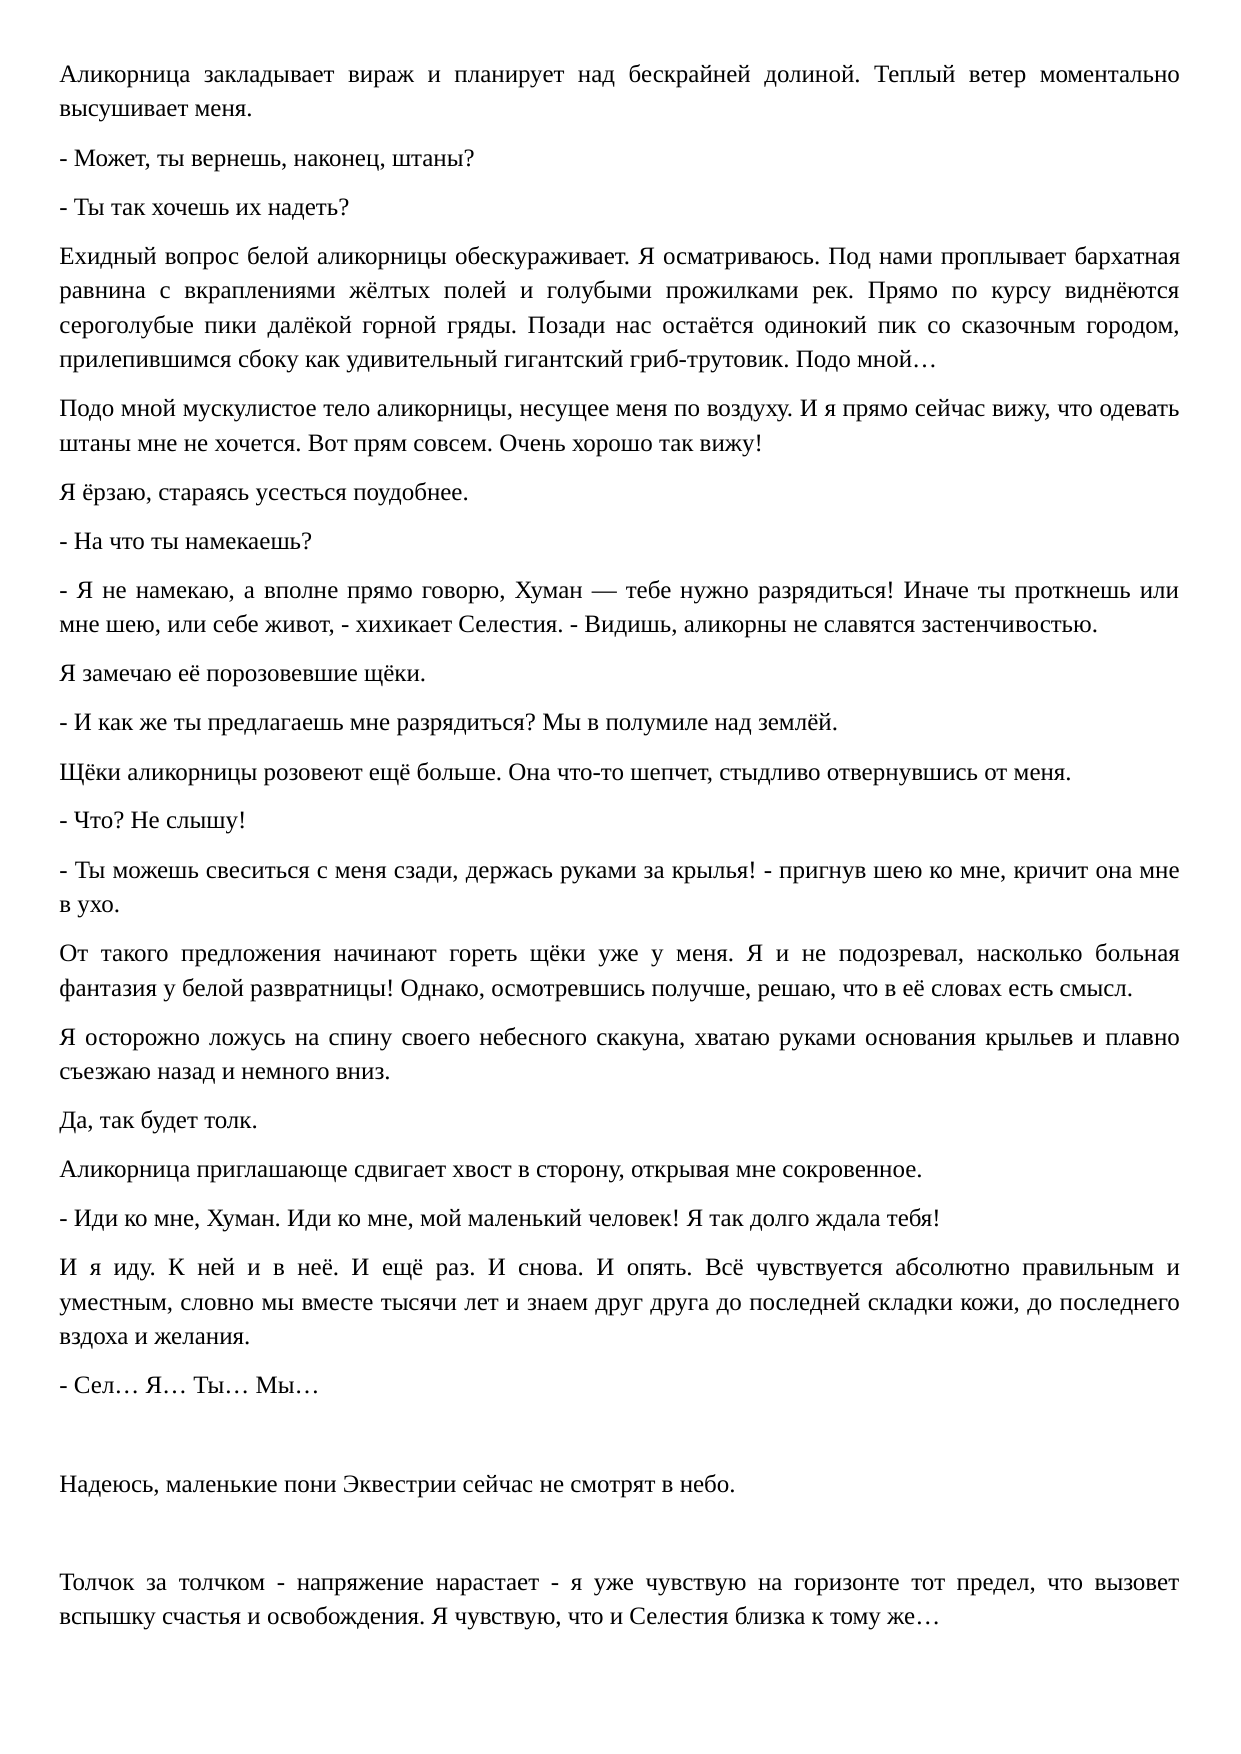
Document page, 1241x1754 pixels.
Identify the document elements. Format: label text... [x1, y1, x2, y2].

text - Я не намекаю, а вполне прямо говорю, Хуман — тебе нужно разрядиться! Иначе ты проткнешь или мне шею, или себе живот, - хихикает Селестия. - Видишь, аликорны не славятся застенчивостью. [59, 575, 1181, 638]
text Я осторожно ложусь на спину своего небесного скакуна, хватаю руками основания крыльев и плавно съезжаю назад и немного вниз. [59, 1022, 1181, 1085]
text Да, так будет толк. [59, 1105, 1181, 1134]
text - На что ты намекаешь? [59, 526, 1181, 554]
text - Иди ко мне, Хуман. Иди ко мне, мой маленький человек! Я так долго ждала тебя! [59, 1203, 1181, 1232]
text Щёки аликорницы розовеют ещё больше. Она что-то шепчет, стыдливо отвернувшись от меня. [59, 757, 1181, 785]
text - Может, ты вернешь, наконец, штаны? [59, 143, 1181, 171]
text Я замечаю её порозовевшие щёки. [59, 658, 1181, 687]
text Подо мной мускулистое тело аликорницы, несущее меня по воздуху. И я прямо сейчас вижу, что одевать штаны мне не хочется. Вот прям совсем. Очень хорошо так вижу! [59, 393, 1181, 456]
text Ехидный вопрос белой аликорницы обескураживает. Я осматриваюсь. Под нами проплывает бархатная равнина с вкраплениями жёлтых полей и голубыми прожилками рек. Прямо по курсу виднёются сероголубые пики далёкой горной гряды. Позади нас остаётся одинокий пик со сказочным городом, прилепившимся сбоку как удивительный гигантский гриб-трутовик. Подо мной… [59, 241, 1181, 373]
text Аликорница приглашающе сдвигает хвост в сторону, открывая мне сокровенное. [59, 1154, 1181, 1183]
text Толчок за толчком - напряжение нарастает - я уже чувствую на горизонте тот предел, что вызовет вспышку счастья и освобождения. Я чувствую, что и Селестия близка к тому же… [59, 1567, 1181, 1630]
text И я иду. К ней и в неё. И ещё раз. И снова. И опять. Всё чувствуется абсолютно правильным и уместным, словно мы вместе тысячи лет и знаем друг друга до последней складки кожи, до последнего вздоха и желания. [59, 1252, 1181, 1350]
text - Сел… Я… Ты… Мы… [59, 1371, 1181, 1399]
text - Что? Не слышу! [59, 806, 1181, 834]
text От такого предложения начинают гореть щёки уже у меня. Я и не подозревал, насколько больная фантазия у белой развратницы! Однако, осмотревшись получше, решаю, что в её словах есть смысл. [59, 938, 1181, 1001]
text - И как же ты предлагаешь мне разрядиться? Мы в полумиле над землёй. [59, 707, 1181, 736]
text Надеюсь, маленькие пони Эквестрии сейчас не смотрят в небо. [59, 1469, 1181, 1497]
text - Ты можешь свеситься с меня сзади, держась руками за крылья! - пригнув шею ко мне, кричит она мне в ухо. [59, 855, 1181, 918]
text - Ты так хочешь их надеть? [59, 192, 1181, 220]
text Аликорница закладывает вираж и планирует над бескрайней долиной. Теплый ветер моментально высушивает меня. [59, 59, 1181, 122]
text Я ёрзаю, стараясь усесться поудобнее. [59, 477, 1181, 506]
